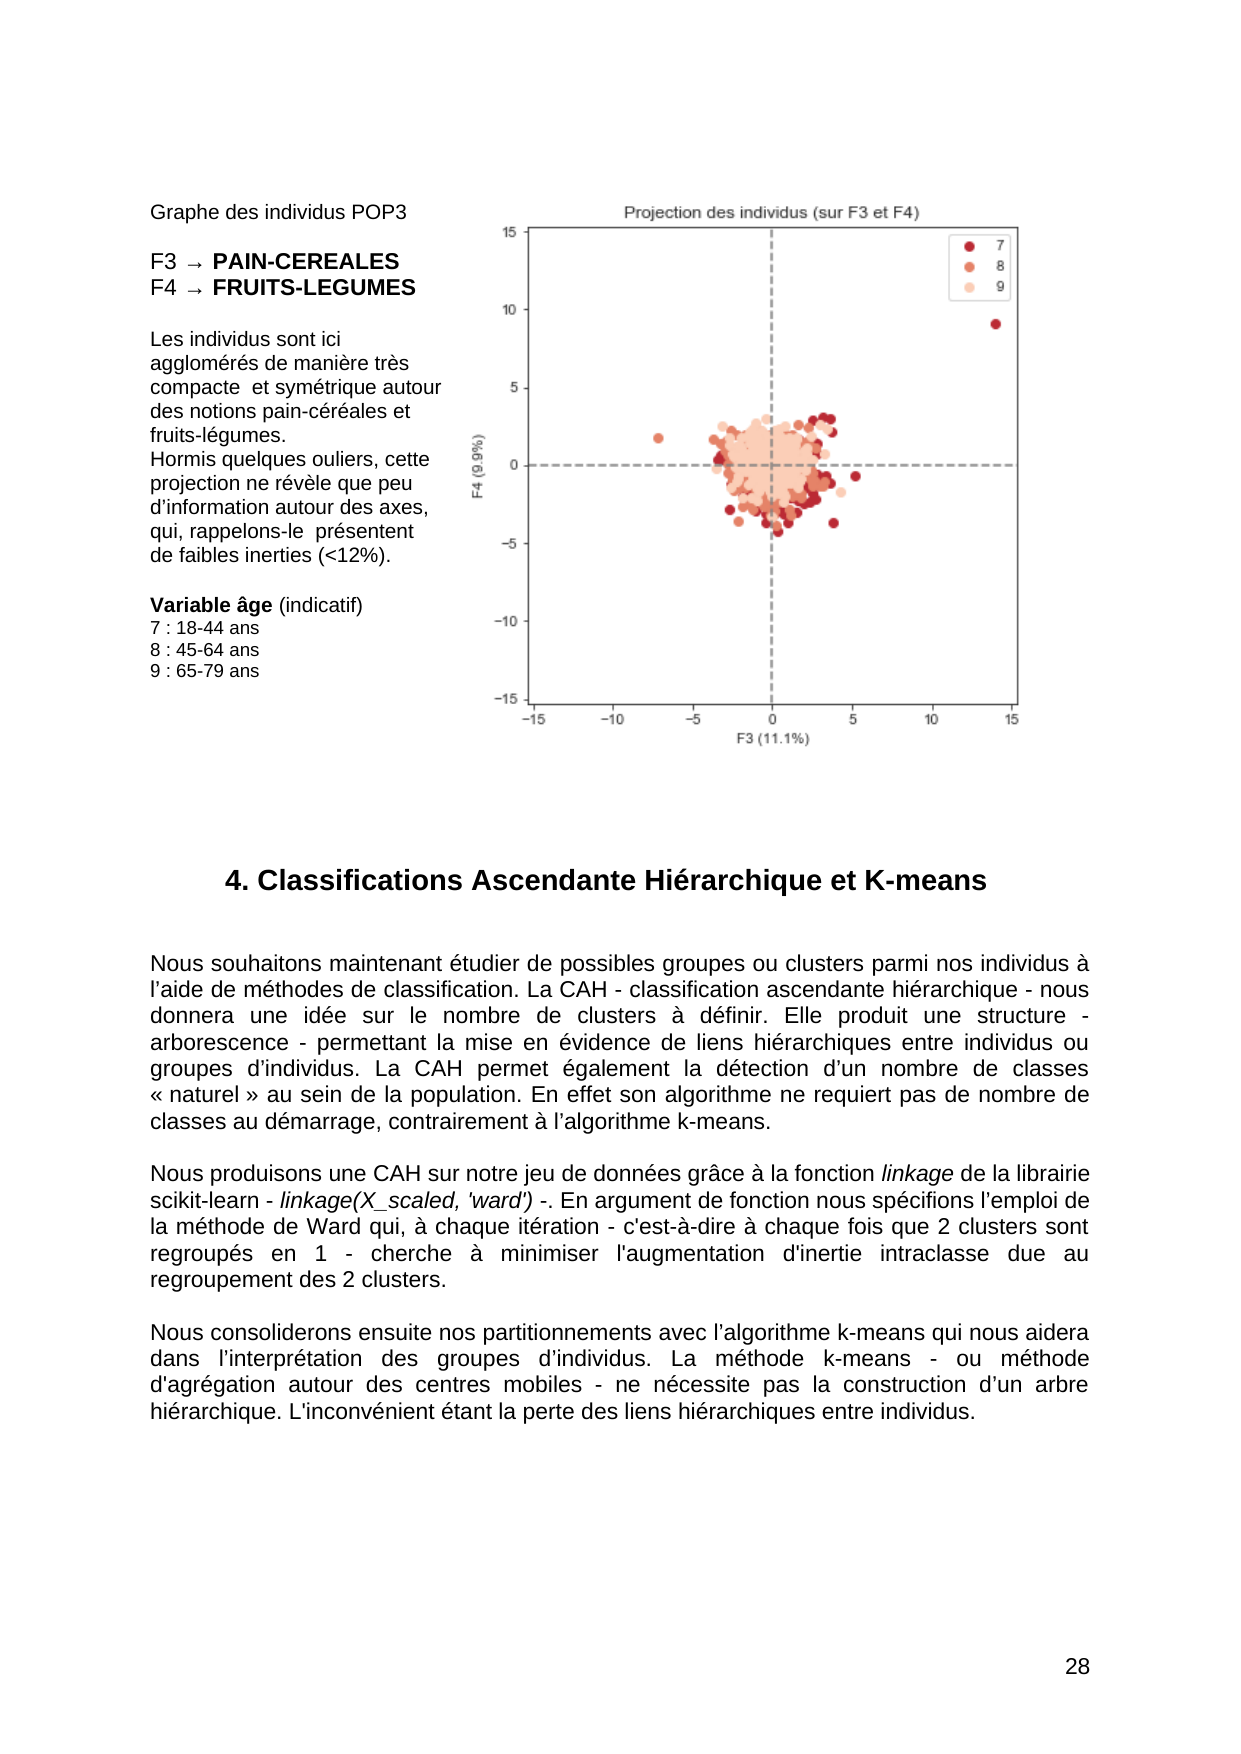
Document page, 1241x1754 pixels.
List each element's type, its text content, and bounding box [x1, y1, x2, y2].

text Nous produisons une CAH sur notre jeu de données grâce à la fonction linkage de la librairie scikit-learn - linkage(X_scaled, 'ward') -. En argument de fonction nous spécifions l’emploi de la méthode de Ward qui, à chaque itération - c'est-à-dire à chaque fois que 2 clusters sont regroupés en 1 - cherche à minimiser l'augmentation d'inertie intraclasse due au regroupement des 2 clusters. [150, 1160, 1090, 1292]
picture [449, 152, 1080, 783]
table_cell Graphe des individus POP3 F3 → PAIN-CEREALES F4 → FRUITS-LEGUMES Les individus sont ici agglomérés de manière très compacte et symétrique autour des notions pain-céréales et fruits-légumes. Hormis quelques ouliers, cette projection ne révèle que peu d’information autour des axes, qui, rappelons-le présentent de faibles inerties (<12%). Variable âge (indicatif) 7 : 18-44 ans 8 : 45-64 ans 9 : 65-79 ans [151, 152, 441, 808]
text 4. Classifications Ascendante Hiérarchique et K-means [150, 863, 1090, 897]
table_cell [443, 152, 1086, 808]
text Nous souhaitons maintenant étudier de possibles groupes ou clusters parmi nos individus à l’aide de méthodes de classification. La CAH - classification ascendante hiérarchique - nous donnera une idée sur le nombre de clusters à définir. Elle produit une structure - arborescence - permettant la mise en évidence de liens hiérarchiques entre individus ou groupes d’individus. La CAH permet également la détection d’un nombre de classes « naturel » au sein de la population. En effet son algorithme ne requiert pas de nombre de classes au démarrage, contrairement à l’algorithme k-means. [150, 949, 1090, 1134]
text Nous consoliderons ensuite nos partitionnements avec l’algorithme k-means qui nous aidera dans l’interprétation des groupes d’individus. La méthode k-means - ou méthode d'agrégation autour des centres mobiles - ne nécessite pas la construction d’un arbre hiérarchique. L'inconvénient étant la perte des liens hiérarchiques entre individus. [150, 1318, 1090, 1424]
